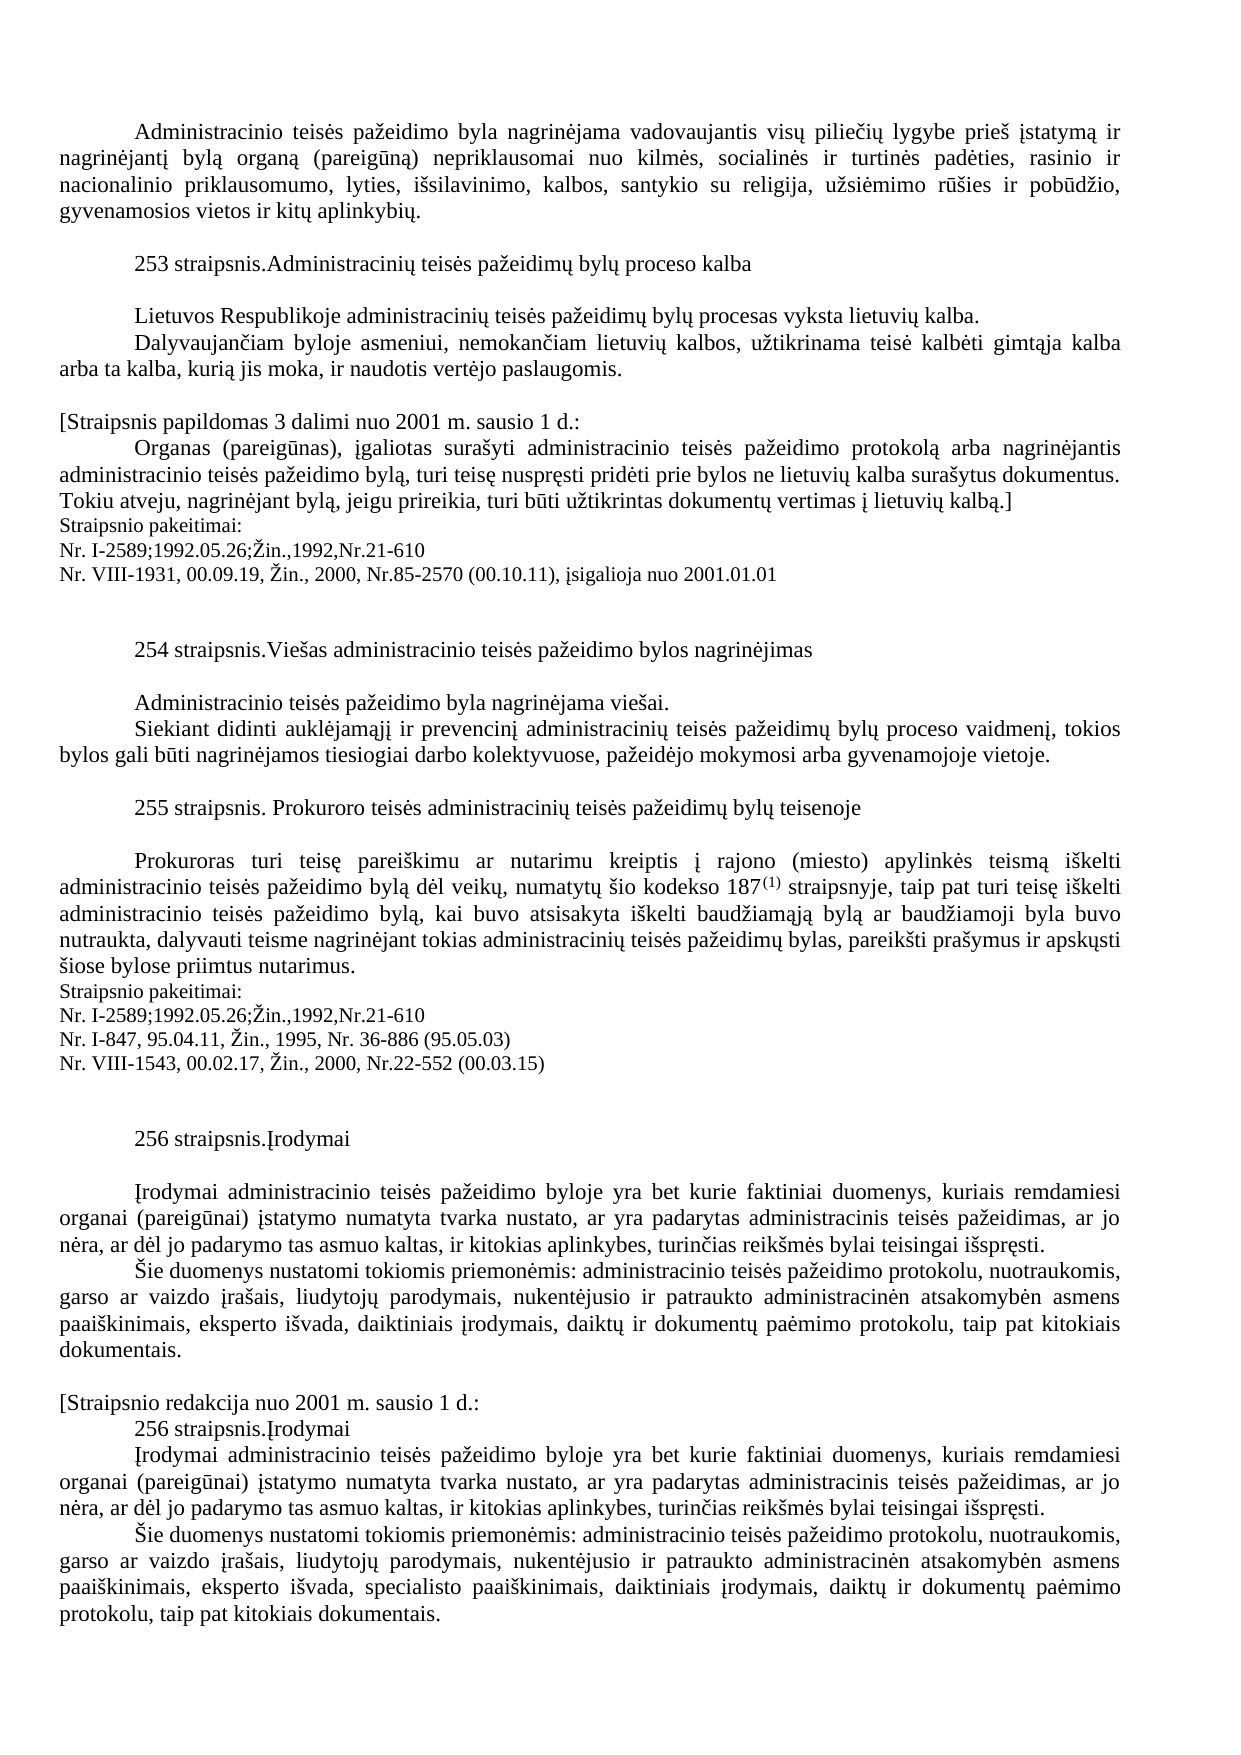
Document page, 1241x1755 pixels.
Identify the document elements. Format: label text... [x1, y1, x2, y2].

text 256 straipsnis.Įrodymai [59, 1415, 1122, 1442]
text 255 straipsnis. Prokuroro teisės administracinių teisės pažeidimų bylų teisenoje [134, 794, 1122, 821]
text Nr. I-2589;1992.05.26;Žin.,1992,Nr.21-610 [59, 1003, 1122, 1027]
text 254 straipsnis.Viešas administracinio teisės pažeidimo bylos nagrinėjimas [59, 636, 1122, 662]
text Dalyvaujančiam byloje asmeniui, nemokančiam lietuvių kalbos, užtikrinama teisė kalbėti gimtąja kalba arba ta kalba, kurią jis moka, ir naudotis vertėjo paslaugomis. [59, 329, 1122, 382]
text Įrodymai administracinio teisės pažeidimo byloje yra bet kurie faktiniai duomenys, kuriais remdamiesi organai (pareigūnai) įstatymo numatyta tvarka nustato, ar yra padarytas administracinis teisės pažeidimas, ar jo nėra, ar dėl jo padarymo tas asmuo kaltas, ir kitokias aplinkybes, turinčias reikšmės bylai teisingai išspręsti. [59, 1442, 1122, 1521]
text Nr. VIII-1931, 00.09.19, Žin., 2000, Nr.85-2570 (00.10.11), įsigalioja nuo 2001.01.01 [59, 562, 1122, 586]
text [Straipsnio redakcija nuo 2001 m. sausio 1 d.: [59, 1389, 1122, 1415]
text Šie duomenys nustatomi tokiomis priemonėmis: administracinio teisės pažeidimo protokolu, nuotraukomis, garso ar vaizdo įrašais, liudytojų parodymais, nukentėjusio ir patraukto administracinėn atsakomybėn asmens paaiškinimais, eksperto išvada, specialisto paaiškinimais, daiktiniais įrodymais, daiktų ir dokumentų paėmimo protokolu, taip pat kitokiais dokumentais. [59, 1521, 1122, 1626]
text [Straipsnis papildomas 3 dalimi nuo 2001 m. sausio 1 d.: [59, 408, 1122, 434]
text Lietuvos Respublikoje administracinių teisės pažeidimų bylų procesas vyksta lietuvių kalba. [59, 303, 1122, 329]
text Organas (pareigūnas), įgaliotas surašyti administracinio teisės pažeidimo protokolą arba nagrinėjantis administracinio teisės pažeidimo bylą, turi teisę nuspręsti pridėti prie bylos ne lietuvių kalba surašytus dokumentus. Tokiu atveju, nagrinėjant bylą, jeigu prireikia, turi būti užtikrintas dokumentų vertimas į lietuvių kalbą.] [59, 434, 1122, 513]
text Įrodymai administracinio teisės pažeidimo byloje yra bet kurie faktiniai duomenys, kuriais remdamiesi organai (pareigūnai) įstatymo numatyta tvarka nustato, ar yra padarytas administracinis teisės pažeidimas, ar jo nėra, ar dėl jo padarymo tas asmuo kaltas, ir kitokias aplinkybes, turinčias reikšmės bylai teisingai išspręsti. [59, 1178, 1122, 1257]
text Straipsnio pakeitimai: [59, 979, 1122, 1003]
text Šie duomenys nustatomi tokiomis priemonėmis: administracinio teisės pažeidimo protokolu, nuotraukomis, garso ar vaizdo įrašais, liudytojų parodymais, nukentėjusio ir patraukto administracinėn atsakomybėn asmens paaiškinimais, eksperto išvada, daiktiniais įrodymais, daiktų ir dokumentų paėmimo protokolu, taip pat kitokiais dokumentais. [59, 1257, 1122, 1362]
text 256 straipsnis.Įrodymai [59, 1125, 1122, 1152]
text Nr. VIII-1543, 00.02.17, Žin., 2000, Nr.22-552 (00.03.15) [59, 1051, 1122, 1075]
text Siekiant didinti auklėjamąjį ir prevencinį administracinių teisės pažeidimų bylų proceso vaidmenį, tokios bylos gali būti nagrinėjamos tiesiogiai darbo kolektyvuose, pažeidėjo mokymosi arba gyvenamojoje vietoje. [59, 715, 1122, 768]
text Nr. I-2589;1992.05.26;Žin.,1992,Nr.21-610 [59, 537, 1122, 562]
text Administracinio teisės pažeidimo byla nagrinėjama viešai. [59, 689, 1122, 715]
text Prokuroras turi teisę pareiškimu ar nutarimu kreiptis į rajono (miesto) apylinkės teismą iškelti administracinio teisės pažeidimo bylą dėl veikų, numatytų šio kodekso 187(1) straipsnyje, taip pat turi teisę iškelti administracinio teisės pažeidimo bylą, kai buvo atsisakyta iškelti baudžiamąją bylą ar baudžiamoji byla buvo nutraukta, dalyvauti teisme nagrinėjant tokias administracinių teisės pažeidimų bylas, pareikšti prašymus ir apskųsti šiose bylose priimtus nutarimus. [59, 847, 1122, 979]
text 253 straipsnis.Administracinių teisės pažeidimų bylų proceso kalba [59, 250, 1122, 276]
text Nr. I-847, 95.04.11, Žin., 1995, Nr. 36-886 (95.05.03) [59, 1027, 1122, 1051]
text Administracinio teisės pažeidimo byla nagrinėjama vadovaujantis visų piliečių lygybe prieš įstatymą ir nagrinėjantį bylą organą (pareigūną) nepriklausomai nuo kilmės, socialinės ir turtinės padėties, rasinio ir nacionalinio priklausomumo, lyties, išsilavinimo, kalbos, santykio su religija, užsiėmimo rūšies ir pobūdžio, gyvenamosios vietos ir kitų aplinkybių. [59, 118, 1122, 223]
text Straipsnio pakeitimai: [59, 513, 1122, 537]
